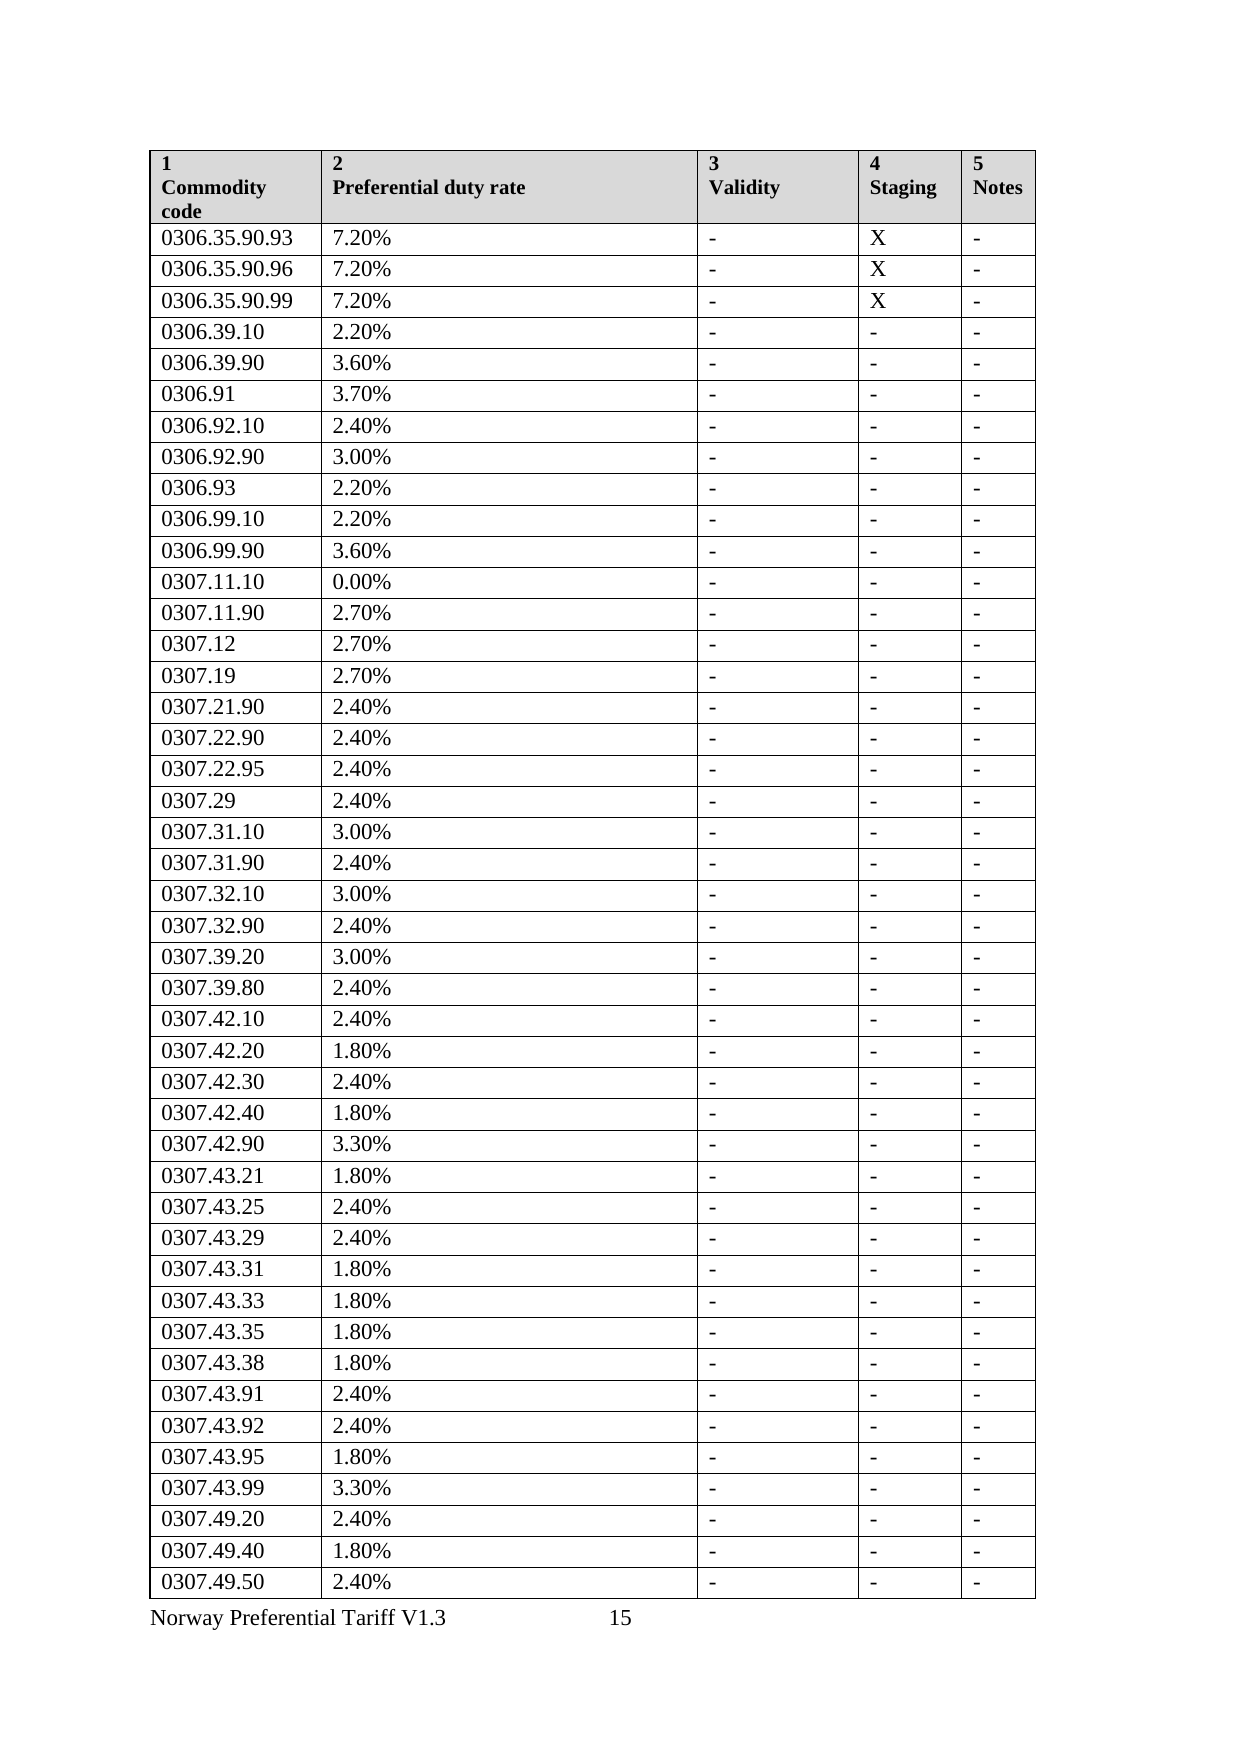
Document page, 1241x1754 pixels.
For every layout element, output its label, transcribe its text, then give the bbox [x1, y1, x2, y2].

table_cell 0307.32.90 [151, 912, 321, 942]
table_cell - [859, 381, 961, 411]
table_cell - [859, 849, 961, 879]
table_cell X [859, 224, 961, 254]
table_cell 3.00% [322, 881, 697, 911]
table_cell 3.30% [322, 1131, 697, 1161]
table_cell - [698, 1287, 858, 1317]
table_cell - [698, 599, 858, 629]
table_cell - [698, 1537, 858, 1567]
table_cell 0307.43.21 [151, 1162, 321, 1192]
table_cell - [962, 537, 1035, 567]
table_cell 1.80% [322, 1349, 697, 1379]
table_cell - [698, 1474, 858, 1504]
table_cell - [859, 1474, 961, 1504]
table_cell - [962, 287, 1035, 317]
table_cell - [962, 1537, 1035, 1567]
table_cell - [859, 1256, 961, 1286]
table_cell - [859, 1287, 961, 1317]
table_cell 0307.19 [151, 662, 321, 692]
table_cell - [962, 412, 1035, 442]
table_cell - [962, 631, 1035, 661]
table_cell - [859, 1162, 961, 1192]
table_cell 0306.35.90.99 [151, 287, 321, 317]
table_cell - [962, 943, 1035, 973]
table_cell - [859, 1443, 961, 1473]
table_cell 2.40% [322, 756, 697, 786]
table_cell - [962, 1037, 1035, 1067]
table_cell 0307.42.30 [151, 1068, 321, 1098]
table_cell 3.30% [322, 1474, 697, 1504]
table_cell 2.40% [322, 974, 697, 1004]
table_cell 2.40% [322, 787, 697, 817]
table_cell X [859, 256, 961, 286]
table_cell - [962, 568, 1035, 598]
table_cell 7.20% [322, 224, 697, 254]
table_cell - [698, 849, 858, 879]
table_cell 2.40% [322, 412, 697, 442]
table_cell - [859, 1224, 961, 1254]
table_cell 0307.11.90 [151, 599, 321, 629]
table_cell 3.70% [322, 381, 697, 411]
table_cell - [962, 818, 1035, 848]
table_cell - [859, 943, 961, 973]
table_cell 0307.43.33 [151, 1287, 321, 1317]
table_cell 0306.39.10 [151, 318, 321, 348]
table_cell - [698, 1006, 858, 1036]
table_cell 2.40% [322, 1006, 697, 1036]
table_cell - [698, 349, 858, 379]
table_cell - [698, 1349, 858, 1379]
table_cell 0307.22.95 [151, 756, 321, 786]
table_cell - [859, 1006, 961, 1036]
table_cell - [859, 1068, 961, 1098]
table_cell - [859, 1037, 961, 1067]
table_cell - [698, 443, 858, 473]
table_cell 2.20% [322, 318, 697, 348]
table_cell - [698, 256, 858, 286]
table_cell - [859, 787, 961, 817]
table_cell - [859, 349, 961, 379]
table_cell - [962, 224, 1035, 254]
table_cell - [859, 912, 961, 942]
table_cell - [859, 662, 961, 692]
table_cell - [859, 818, 961, 848]
table_cell - [698, 412, 858, 442]
table_cell 2.40% [322, 849, 697, 879]
table_cell 0307.43.25 [151, 1193, 321, 1223]
table_cell 0307.32.10 [151, 881, 321, 911]
table_cell 0306.99.10 [151, 506, 321, 536]
table_cell 7.20% [322, 256, 697, 286]
table_cell 0307.42.20 [151, 1037, 321, 1067]
table_cell - [962, 1131, 1035, 1161]
table_cell 1.80% [322, 1318, 697, 1348]
table_cell 0306.92.90 [151, 443, 321, 473]
table_cell - [962, 1224, 1035, 1254]
table_cell - [962, 381, 1035, 411]
table_cell 0307.39.20 [151, 943, 321, 973]
table_cell 0307.43.95 [151, 1443, 321, 1473]
table_cell - [698, 1443, 858, 1473]
table_cell - [962, 849, 1035, 879]
table_cell - [698, 506, 858, 536]
table_cell - [962, 506, 1035, 536]
table_cell - [962, 1068, 1035, 1098]
table_cell 0306.39.90 [151, 349, 321, 379]
table_cell - [698, 1412, 858, 1442]
table_cell - [698, 1162, 858, 1192]
table_cell - [859, 537, 961, 567]
table_cell 2.40% [322, 1506, 697, 1536]
table_cell 0307.22.90 [151, 724, 321, 754]
table_cell 2.40% [322, 724, 697, 754]
table_cell - [698, 537, 858, 567]
table_cell - [859, 443, 961, 473]
table_cell 3.00% [322, 943, 697, 973]
table_cell - [698, 693, 858, 723]
table_cell - [859, 568, 961, 598]
table_cell - [698, 1256, 858, 1286]
table_cell 7.20% [322, 287, 697, 317]
table_cell 2.40% [322, 1381, 697, 1411]
table_cell - [962, 1256, 1035, 1286]
table_cell - [962, 443, 1035, 473]
table_header 1 Commodity code [151, 151, 321, 223]
table_cell - [698, 662, 858, 692]
table_cell - [962, 1506, 1035, 1536]
table_cell - [962, 1162, 1035, 1192]
table_cell 1.80% [322, 1287, 697, 1317]
table_header 2 Preferential duty rate [322, 151, 697, 223]
table_cell - [962, 662, 1035, 692]
table_cell 1.80% [322, 1099, 697, 1129]
table_header 3 Validity [698, 151, 858, 223]
table_cell - [698, 1037, 858, 1067]
table_cell 0.00% [322, 568, 697, 598]
table_cell 1.80% [322, 1037, 697, 1067]
table_cell 0307.42.10 [151, 1006, 321, 1036]
table_cell - [962, 1287, 1035, 1317]
table_cell - [962, 349, 1035, 379]
table_cell 0307.43.35 [151, 1318, 321, 1348]
table_cell - [698, 1318, 858, 1348]
table_cell - [962, 1349, 1035, 1379]
table_cell - [698, 912, 858, 942]
table_cell - [698, 881, 858, 911]
table_cell 0307.29 [151, 787, 321, 817]
table_cell 2.40% [322, 693, 697, 723]
table_cell 2.40% [322, 1224, 697, 1254]
table_cell - [962, 1006, 1035, 1036]
table_cell - [698, 474, 858, 504]
table_cell 2.70% [322, 662, 697, 692]
table_cell - [698, 1381, 858, 1411]
table_cell - [962, 756, 1035, 786]
table_cell 2.40% [322, 1412, 697, 1442]
table_cell - [962, 881, 1035, 911]
table_cell - [859, 1131, 961, 1161]
table_cell - [962, 1474, 1035, 1504]
table_cell X [859, 287, 961, 317]
table_cell 0306.91 [151, 381, 321, 411]
table_cell - [698, 224, 858, 254]
table_cell - [698, 1068, 858, 1098]
table_cell 0307.49.40 [151, 1537, 321, 1567]
table_cell 0307.43.29 [151, 1224, 321, 1254]
table_cell 1.80% [322, 1537, 697, 1567]
table_cell 0307.31.10 [151, 818, 321, 848]
table_cell 2.70% [322, 599, 697, 629]
table_cell - [962, 1193, 1035, 1223]
table_cell 0307.49.50 [151, 1568, 321, 1598]
table_cell 1.80% [322, 1443, 697, 1473]
table_cell - [859, 474, 961, 504]
table_cell - [859, 1506, 961, 1536]
table_cell - [698, 1506, 858, 1536]
table_cell - [962, 318, 1035, 348]
table_cell - [698, 1099, 858, 1129]
table_cell - [698, 381, 858, 411]
table_cell - [859, 318, 961, 348]
table_cell 2.70% [322, 631, 697, 661]
table_cell 0306.92.10 [151, 412, 321, 442]
table_cell - [698, 1131, 858, 1161]
table_cell 0307.42.90 [151, 1131, 321, 1161]
table_cell 0307.12 [151, 631, 321, 661]
table_cell - [859, 506, 961, 536]
table_cell 0307.42.40 [151, 1099, 321, 1129]
table_cell 2.40% [322, 1568, 697, 1598]
table_cell 0306.35.90.96 [151, 256, 321, 286]
table_cell 2.40% [322, 912, 697, 942]
table_cell 0307.43.99 [151, 1474, 321, 1504]
table_cell - [698, 756, 858, 786]
table_cell - [859, 631, 961, 661]
table_cell - [962, 693, 1035, 723]
table_cell 3.60% [322, 349, 697, 379]
table_cell 2.20% [322, 506, 697, 536]
table_cell 0307.39.80 [151, 974, 321, 1004]
table_cell - [859, 1099, 961, 1129]
table_cell - [859, 1193, 961, 1223]
table_cell - [698, 787, 858, 817]
table_cell - [698, 818, 858, 848]
table_cell - [698, 724, 858, 754]
table_cell 0307.21.90 [151, 693, 321, 723]
table_cell - [962, 599, 1035, 629]
table_cell - [962, 724, 1035, 754]
table_cell 3.00% [322, 443, 697, 473]
table_cell - [962, 1412, 1035, 1442]
table_cell - [859, 881, 961, 911]
table_header 4 Staging [859, 151, 961, 223]
table_cell 1.80% [322, 1256, 697, 1286]
table_cell - [698, 287, 858, 317]
table_cell 0307.43.31 [151, 1256, 321, 1286]
table_cell 0306.93 [151, 474, 321, 504]
table_cell - [698, 943, 858, 973]
table_cell - [859, 412, 961, 442]
table_cell - [698, 568, 858, 598]
table_cell - [962, 1443, 1035, 1473]
table_cell - [698, 974, 858, 1004]
table_cell - [859, 974, 961, 1004]
table_cell 0307.43.92 [151, 1412, 321, 1442]
table_cell 0306.35.90.93 [151, 224, 321, 254]
table_cell 2.20% [322, 474, 697, 504]
table_header 5 Notes [962, 151, 1035, 223]
table_cell - [859, 693, 961, 723]
table_cell - [859, 1568, 961, 1598]
table_cell 3.00% [322, 818, 697, 848]
table_cell 0307.31.90 [151, 849, 321, 879]
table_cell - [962, 1381, 1035, 1411]
table_cell - [962, 1099, 1035, 1129]
table_cell - [962, 787, 1035, 817]
table_cell - [962, 256, 1035, 286]
table_cell - [698, 1193, 858, 1223]
table_cell - [962, 1568, 1035, 1598]
table_cell - [962, 912, 1035, 942]
table_cell - [859, 724, 961, 754]
table_cell - [859, 1381, 961, 1411]
table_cell - [698, 1568, 858, 1598]
table_cell 3.60% [322, 537, 697, 567]
table_cell 0307.43.91 [151, 1381, 321, 1411]
table_cell 0307.49.20 [151, 1506, 321, 1536]
table_cell - [962, 974, 1035, 1004]
table_cell - [859, 1318, 961, 1348]
table_cell - [859, 1349, 961, 1379]
table_cell - [859, 1537, 961, 1567]
table_cell 1.80% [322, 1162, 697, 1192]
table_cell - [859, 1412, 961, 1442]
table_cell - [698, 1224, 858, 1254]
table_cell 0306.99.90 [151, 537, 321, 567]
table_cell 2.40% [322, 1068, 697, 1098]
table_cell - [962, 1318, 1035, 1348]
table_cell - [698, 631, 858, 661]
table_cell - [859, 756, 961, 786]
table_cell - [962, 474, 1035, 504]
table_cell 0307.11.10 [151, 568, 321, 598]
table_cell - [698, 318, 858, 348]
table_cell 2.40% [322, 1193, 697, 1223]
table_cell - [859, 599, 961, 629]
table_cell 0307.43.38 [151, 1349, 321, 1379]
